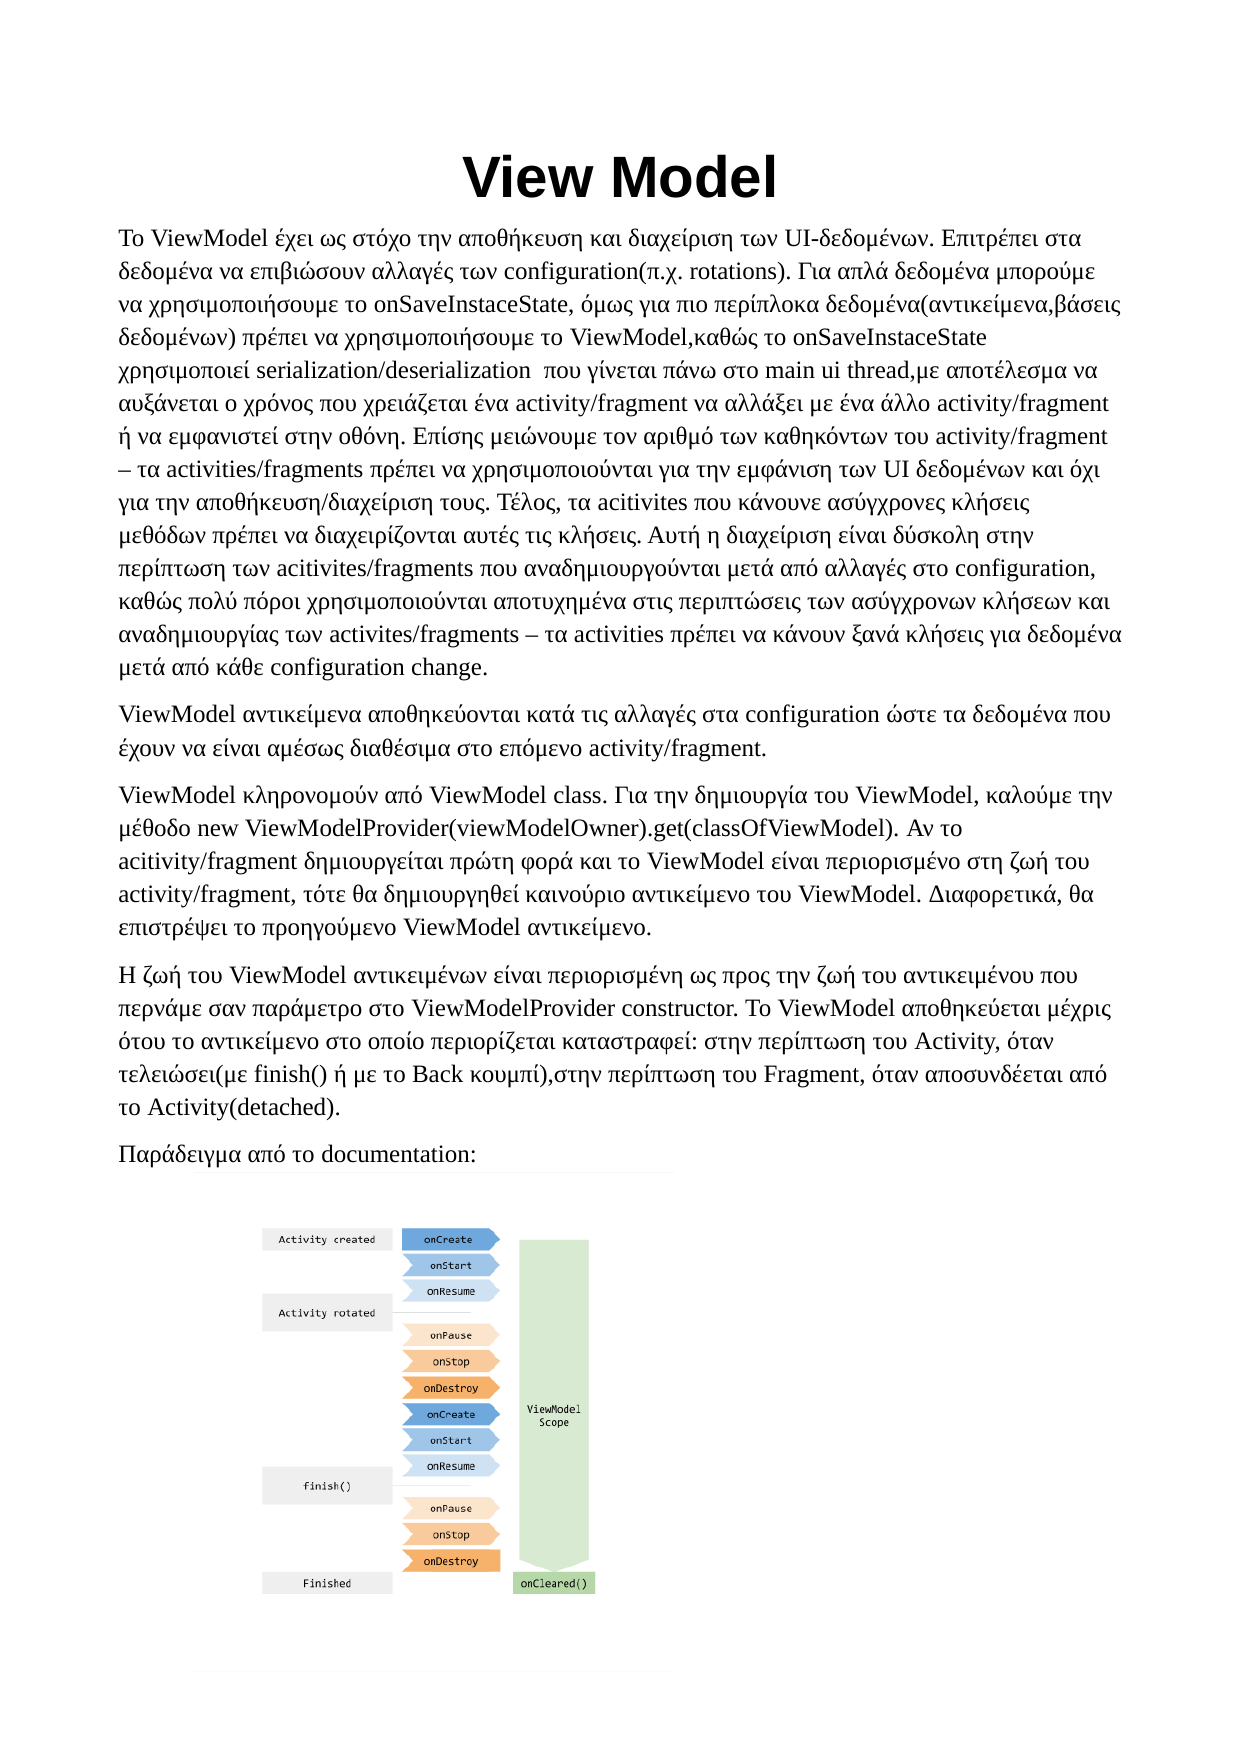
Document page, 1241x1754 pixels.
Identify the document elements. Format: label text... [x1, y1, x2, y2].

text ViewModel κληρονομούν από ViewModel class. Για την δημιουργία του ViewModel, καλούμε την μέθοδο new ViewModelProvider(viewModelOwner).get(classOfViewModel). Αν το acitivity/fragment δημιουργείται πρώτη φορά και το ViewModel είναι περιορισμένο στη ζωή του activity/fragment, τότε θα δημιουργηθεί καινούριο αντικείμενο του ViewModel. Διαφορετικά, θα επιστρέψει το προηγούμενο ViewModel αντικείμενο. [118, 780, 1122, 941]
text ViewModel αντικείμενα αποθηκεύονται κατά τις αλλαγές στα configuration ώστε τα δεδομένα που έχουν να είναι αμέσως διαθέσιμα στο επόμενο activity/fragment. [118, 699, 1122, 761]
text Η ζωή του ViewModel αντικειμένων είναι περιορισμένη ως προς την ζωή του αντικειμένου που περνάμε σαν παράμετρο στο ViewModelProvider constructor. Το ViewModel αποθηκεύεται μέχρις ότου το αντικείμενο στο οποίο περιορίζεται καταστραφεί: στην περίπτωση του Activity, όταν τελειώσει(με finish() ή με το Back κουμπί),στην περίπτωση του Fragment, όταν αποσυνδέεται από το Activity(detached). [118, 960, 1122, 1121]
picture [193, 1172, 675, 1672]
text Το ViewModel έχει ως στόχο την αποθήκευση και διαχείριση των UI-δεδομένων. Επιτρέπει στα δεδομένα να επιβιώσουν αλλαγές των configuration(π.χ. rotations). Για απλά δεδομένα μπορούμε να χρησιμοποιήσουμε το onSaveInstaceState, όμως για πιο περίπλοκα δεδομένα(αντικείμενα,βάσεις δεδομένων) πρέπει να χρησιμοποιήσουμε το ViewModel,καθώς το onSaveInstaceState χρησιμοποιεί serialization/deserialization που γίνεται πάνω στο main ui thread,με αποτέλεσμα να αυξάνεται ο χρόνος που χρειάζεται ένα activity/fragment να αλλάξει με ένα άλλο activity/fragment ή να εμφανιστεί στην οθόνη. Επίσης μειώνουμε τον αριθμό των καθηκόντων του activity/fragment – τα activities/fragments πρέπει να χρησιμοποιούνται για την εμφάνιση των UI δεδομένων και όχι για την αποθήκευση/διαχείριση τους. Τέλος, τα acitivites που κάνουνε ασύγχρονες κλήσεις μεθόδων πρέπει να διαχειρίζονται αυτές τις κλήσεις. Αυτή η διαχείριση είναι δύσκολη στην περίπτωση των acitivites/fragments που αναδημιουργούνται μετά από αλλαγές στο configuration, καθώς πολύ πόροι χρησιμοποιούνται αποτυχημένα στις περιπτώσεις των ασύγχρονων κλήσεων και αναδημιουργίας των activites/fragments – τα activities πρέπει να κάνουν ξανά κλήσεις για δεδομένα μετά από κάθε configuration change. [118, 223, 1122, 681]
text Παράδειγμα από το documentation: [118, 1139, 1122, 1168]
title View Model [118, 143, 1122, 210]
